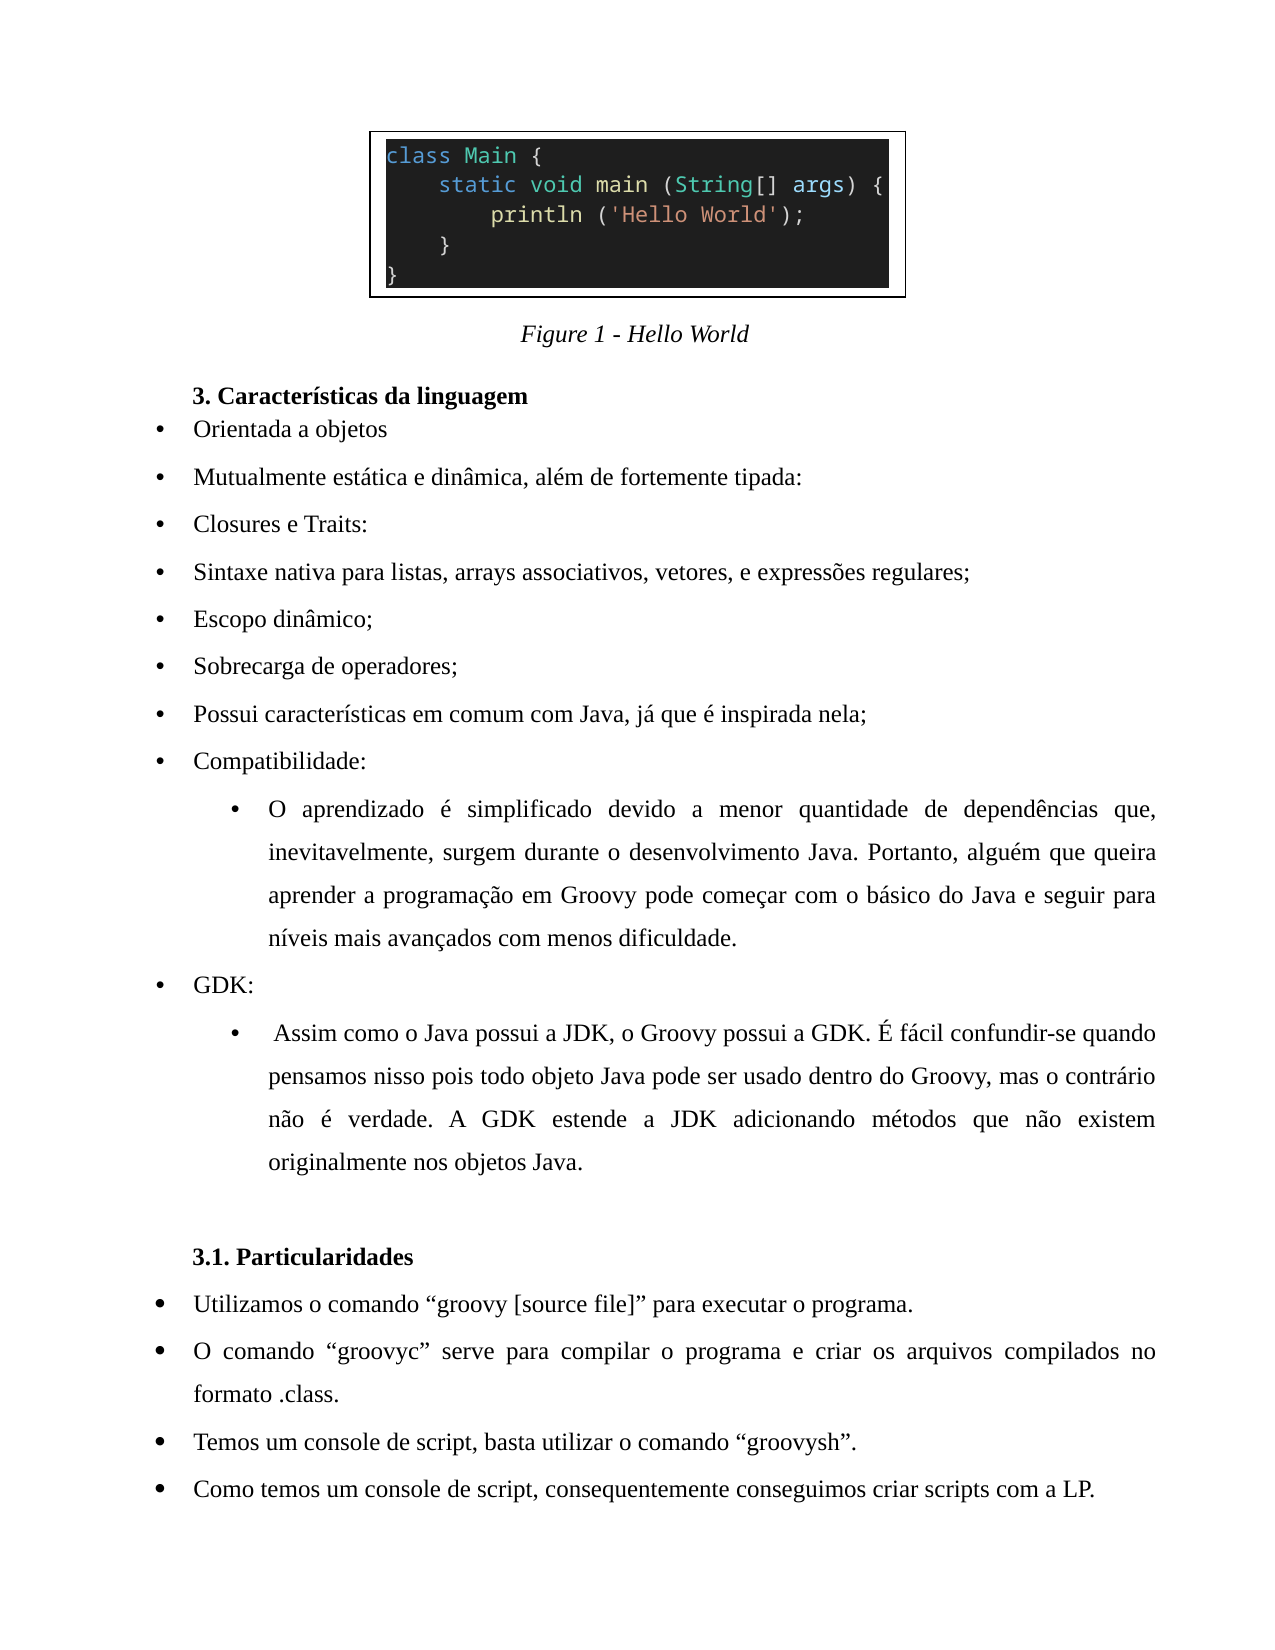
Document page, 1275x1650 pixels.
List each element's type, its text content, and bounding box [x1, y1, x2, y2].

text } [386, 229, 889, 259]
text class Main { [386, 139, 889, 169]
list Escopo dinâmico; [156, 604, 1157, 633]
list Temos um console de script, basta utilizar o comando “groovysh”. [156, 1427, 1157, 1456]
list Sintaxe nativa para listas, arrays associativos, vetores, e expressões regulares; [156, 557, 1157, 585]
list Mutualmente estática e dinâmica, além de fortemente tipada: [156, 462, 1157, 491]
list Orientada a objetos [156, 414, 1157, 443]
text println ('Hello World'); [386, 199, 889, 229]
list Closures e Traits: [156, 509, 1157, 538]
list Utilizamos o comando “groovy [source file]” para executar o programa. [156, 1289, 1157, 1318]
list O comando “groovyc” serve para compilar o programa e criar os arquivos compilados no formato .class. [156, 1336, 1157, 1408]
list GDK: [156, 970, 1157, 999]
text Figure 1 - Hello World [367, 319, 904, 348]
list Possui características em comum com Java, já que é inspirada nela; [156, 699, 1157, 728]
list Sobrecarga de operadores; [156, 651, 1157, 680]
text 3. Características da linguagem [118, 381, 1157, 410]
list Assim como o Java possui a JDK, o Groovy possui a GDK. É fácil confundir-se quando pensamos nisso pois todo objeto Java pode ser usado dentro do Groovy, mas o contrário não é verdade. A GDK estende a JDK adicionando métodos que não existem originalmente nos objetos Java. [231, 1018, 1157, 1176]
list Compatibilidade: [156, 746, 1157, 775]
text static void main (String[] args) { [386, 169, 889, 199]
text } [386, 259, 889, 288]
list O aprendizado é simplificado devido a menor quantidade de dependências que, inevitavelmente, surgem durante o desenvolvimento Java. Portanto, alguém que queira aprender a programação em Groovy pode começar com o básico do Java e seguir para níveis mais avançados com menos dificuldade. [231, 793, 1157, 952]
list Como temos um console de script, consequentemente conseguimos criar scripts com a LP. [156, 1474, 1157, 1503]
text 3.1. Particularidades [192, 1242, 1157, 1271]
